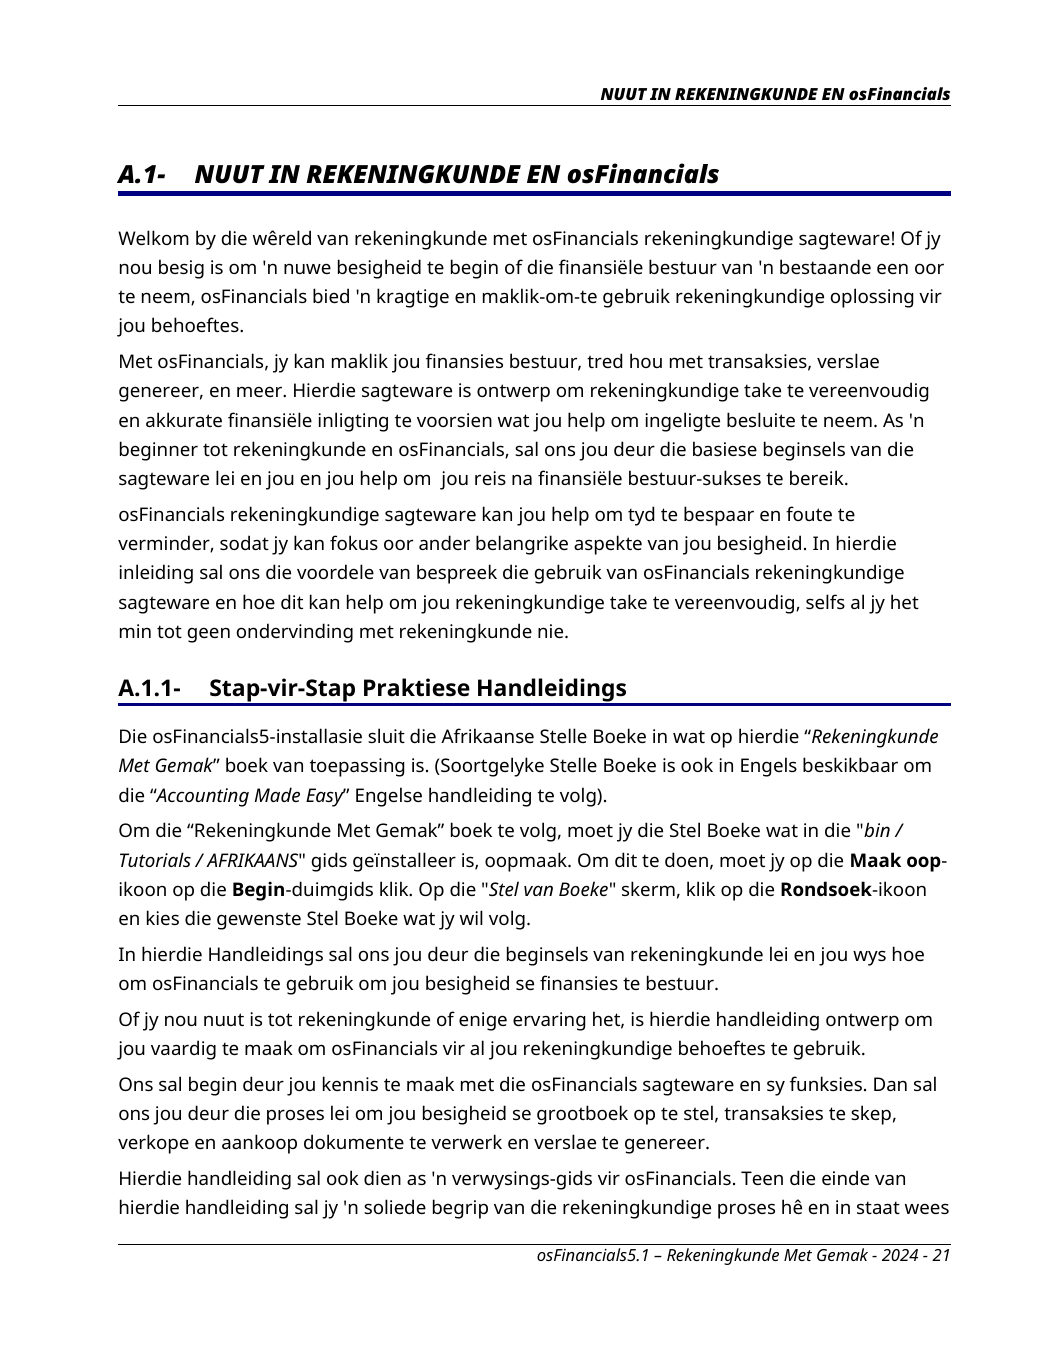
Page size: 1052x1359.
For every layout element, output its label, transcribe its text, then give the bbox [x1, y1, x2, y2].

subtitle Stap-vir-Stap Praktiese Handleidings [118, 672, 951, 703]
text Welkom by die wêreld van rekeningkunde met osFinancials rekeningkundige sagteware! Of jy nou besig is om 'n nuwe besigheid te begin of die finansiële bestuur van 'n bestaande een oor te neem, osFinancials bied 'n kragtige en maklik-om-te gebruik rekeningkundige oplossing vir jou behoeftes. [118, 225, 951, 338]
text Ons sal begin deur jou kennis te maak met die osFinancials sagteware en sy funksies. Dan sal ons jou deur die proses lei om jou besigheid se grootboek op te stel, transaksies te skep, verkope en aankoop dokumente te verwerk en verslae te genereer. [118, 1071, 951, 1155]
text Die osFinancials5-installasie sluit die Afrikaanse Stelle Boeke in wat op hierdie “Rekeningkunde Met Gemak” boek van toepassing is. (Soortgelyke Stelle Boeke is ook in Engels beskikbaar om die “Accounting Made Easy” Engelse handleiding te volg). [118, 723, 951, 807]
text Of jy nou nuut is tot rekeningkunde of enige ervaring het, is hierdie handleiding ontwerp om jou vaardig te maak om osFinancials vir al jou rekeningkundige behoeftes te gebruik. [118, 1006, 951, 1061]
text Om die “Rekeningkunde Met Gemak” boek te volg, moet jy die Stel Boeke wat in die "bin / Tutorials / AFRIKAANS" gids geïnstalleer is, oopmaak. Om dit te doen, moet jy op die Maak oop-ikoon op die Begin-duimgids klik. Op die "Stel van Boeke" skerm, klik op die Rondsoek-ikoon en kies die gewenste Stel Boeke wat jy wil volg. [118, 818, 951, 931]
text osFinancials rekeningkundige sagteware kan jou help om tyd te bespaar en foute te verminder, sodat jy kan fokus oor ander belangrike aspekte van jou besigheid. In hierdie inleiding sal ons die voordele van bespreek die gebruik van osFinancials rekeningkundige sagteware en hoe dit kan help om jou rekeningkundige take te vereenvoudig, selfs al jy het min tot geen ondervinding met rekeningkunde nie. [118, 501, 951, 644]
text In hierdie Handleidings sal ons jou deur die beginsels van rekeningkunde lei en jou wys hoe om osFinancials te gebruik om jou besigheid se finansies te bestuur. [118, 941, 951, 996]
text Met osFinancials, jy kan maklik jou finansies bestuur, tred hou met transaksies, verslae genereer, en meer. Hierdie sagteware is ontwerp om rekeningkundige take te vereenvoudig en akkurate finansiële inligting te voorsien wat jou help om ingeligte besluite te neem. As 'n beginner tot rekeningkunde en osFinancials, sal ons jou deur die basiese beginsels van die sagteware lei en jou en jou help om jou reis na finansiële bestuur-sukses te bereik. [118, 348, 951, 491]
subtitle NUUT IN REKENINGKUNDE EN osFinancials [118, 157, 951, 191]
text Hierdie handleiding sal ook dien as 'n verwysings-gids vir osFinancials. Teen die einde van hierdie handleiding sal jy 'n soliede begrip van die rekeningkundige proses hê en in staat wees [118, 1165, 951, 1220]
